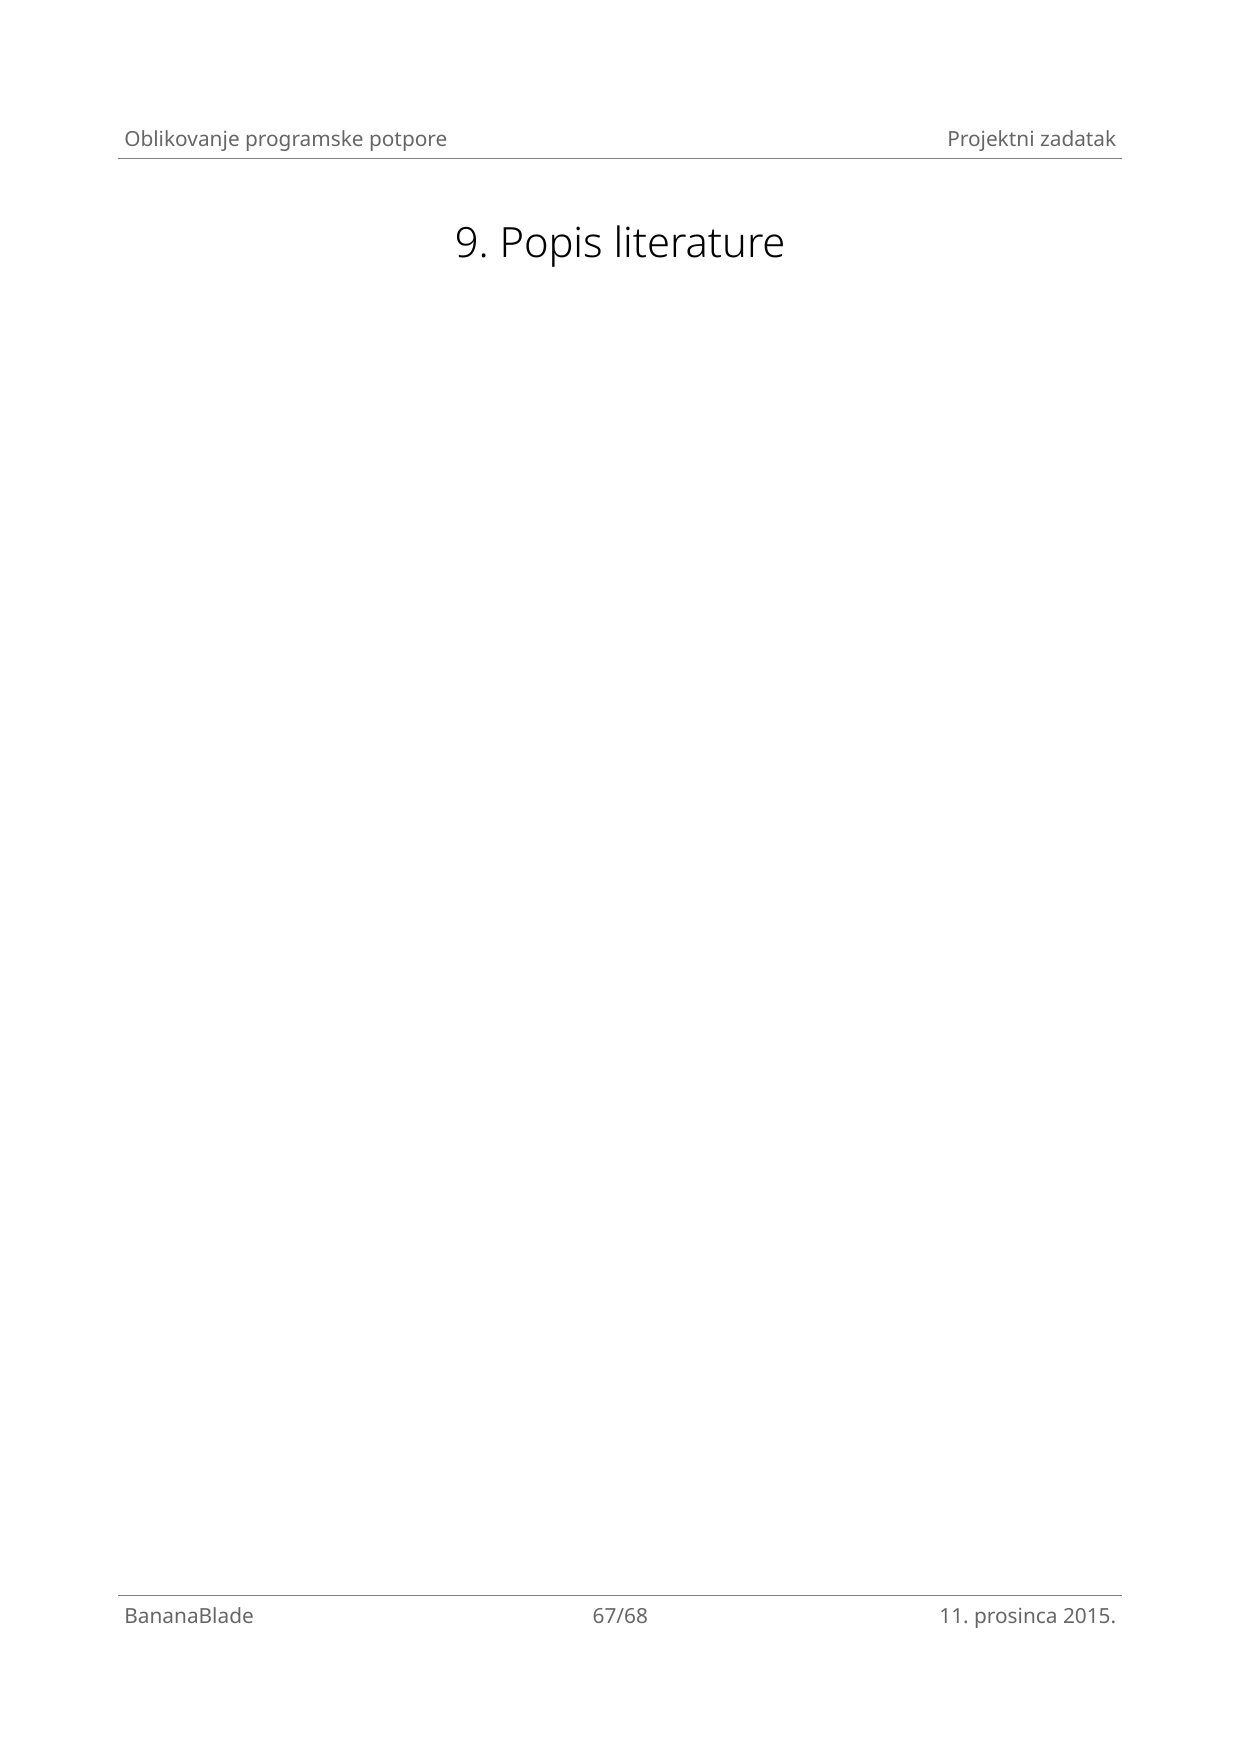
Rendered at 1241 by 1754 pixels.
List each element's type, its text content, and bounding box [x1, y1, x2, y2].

subtitle 9. Popis literature [118, 213, 1122, 270]
